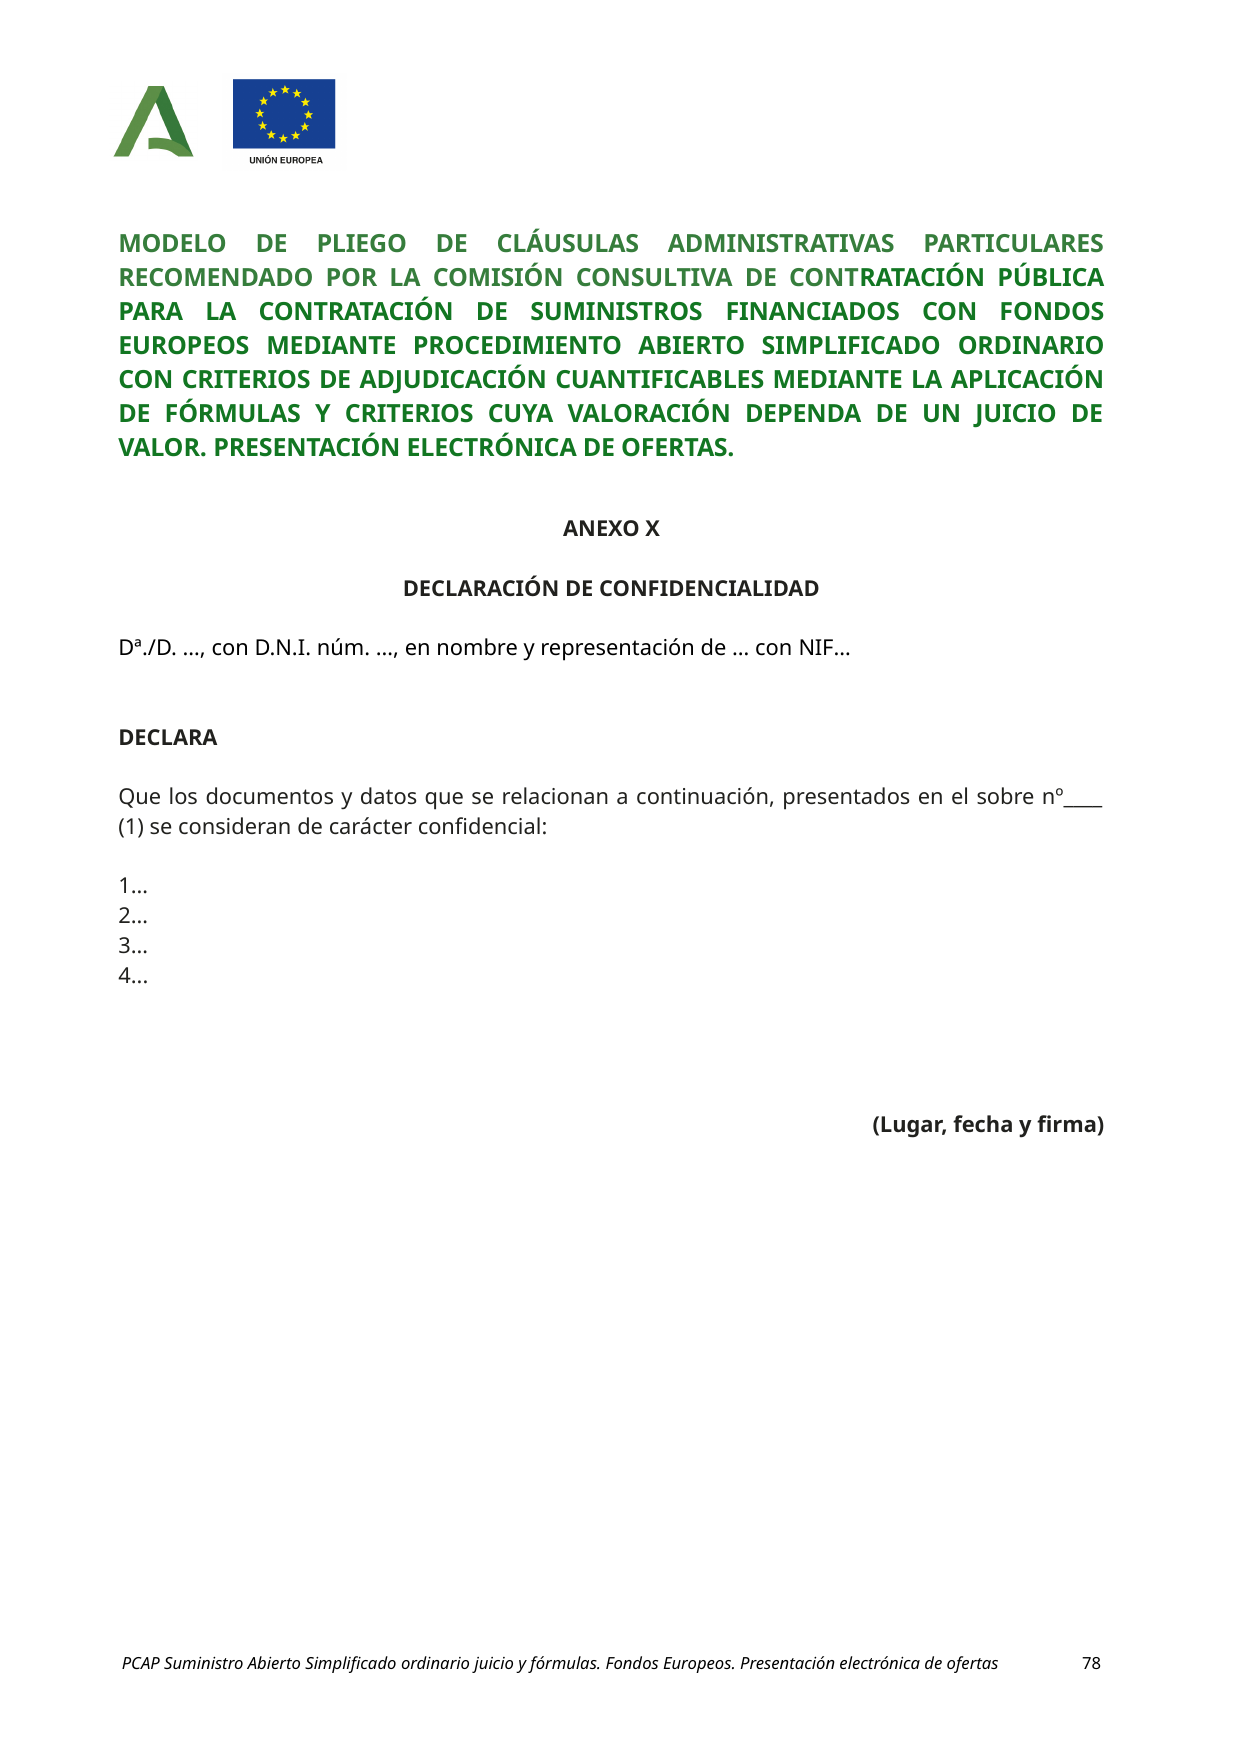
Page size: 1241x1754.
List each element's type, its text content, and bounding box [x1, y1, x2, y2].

text 1… [118, 870, 1104, 900]
text ANEXO X [118, 513, 1104, 543]
text Que los documentos y datos que se relacionan a continuación, presentados en el sobre nº____ (1) se consideran de carácter confidencial: [118, 781, 1104, 841]
text 4... [118, 960, 1104, 989]
text DECLARA [118, 721, 1104, 751]
subtitle MODELO DE PLIEGO DE CLÁUSULAS ADMINISTRATIVAS PARTICULARES RECOMENDADO POR LA COMISIÓN CONSULTIVA DE CONTRATACIÓN PÚBLICA PARA LA CONTRATACIÓN DE SUMINISTROS FINANCIADOS CON FONDOS EUROPEOS MEDIANTE PROCEDIMIENTO ABIERTO SIMPLIFICADO ORDINARIO CON CRITERIOS DE ADJUDICACIÓN CUANTIFICABLES MEDIANTE LA APLICACIÓN DE FÓRMULAS Y CRITERIOS CUYA VALORACIÓN DEPENDA DE UN JUICIO DE VALOR. PRESENTACIÓN ELECTRÓNICA DE OFERTAS. [118, 225, 1104, 464]
picture [109, 81, 198, 161]
text (Lugar, fecha y firma) [118, 1109, 1104, 1138]
picture [221, 73, 347, 171]
text 2… [118, 900, 1104, 930]
text Dª./D. …, con D.N.I. núm. …, en nombre y representación de … con NIF… [118, 632, 1104, 662]
text DECLARACIÓN DE CONFIDENCIALIDAD [118, 572, 1104, 602]
text 3… [118, 930, 1104, 960]
